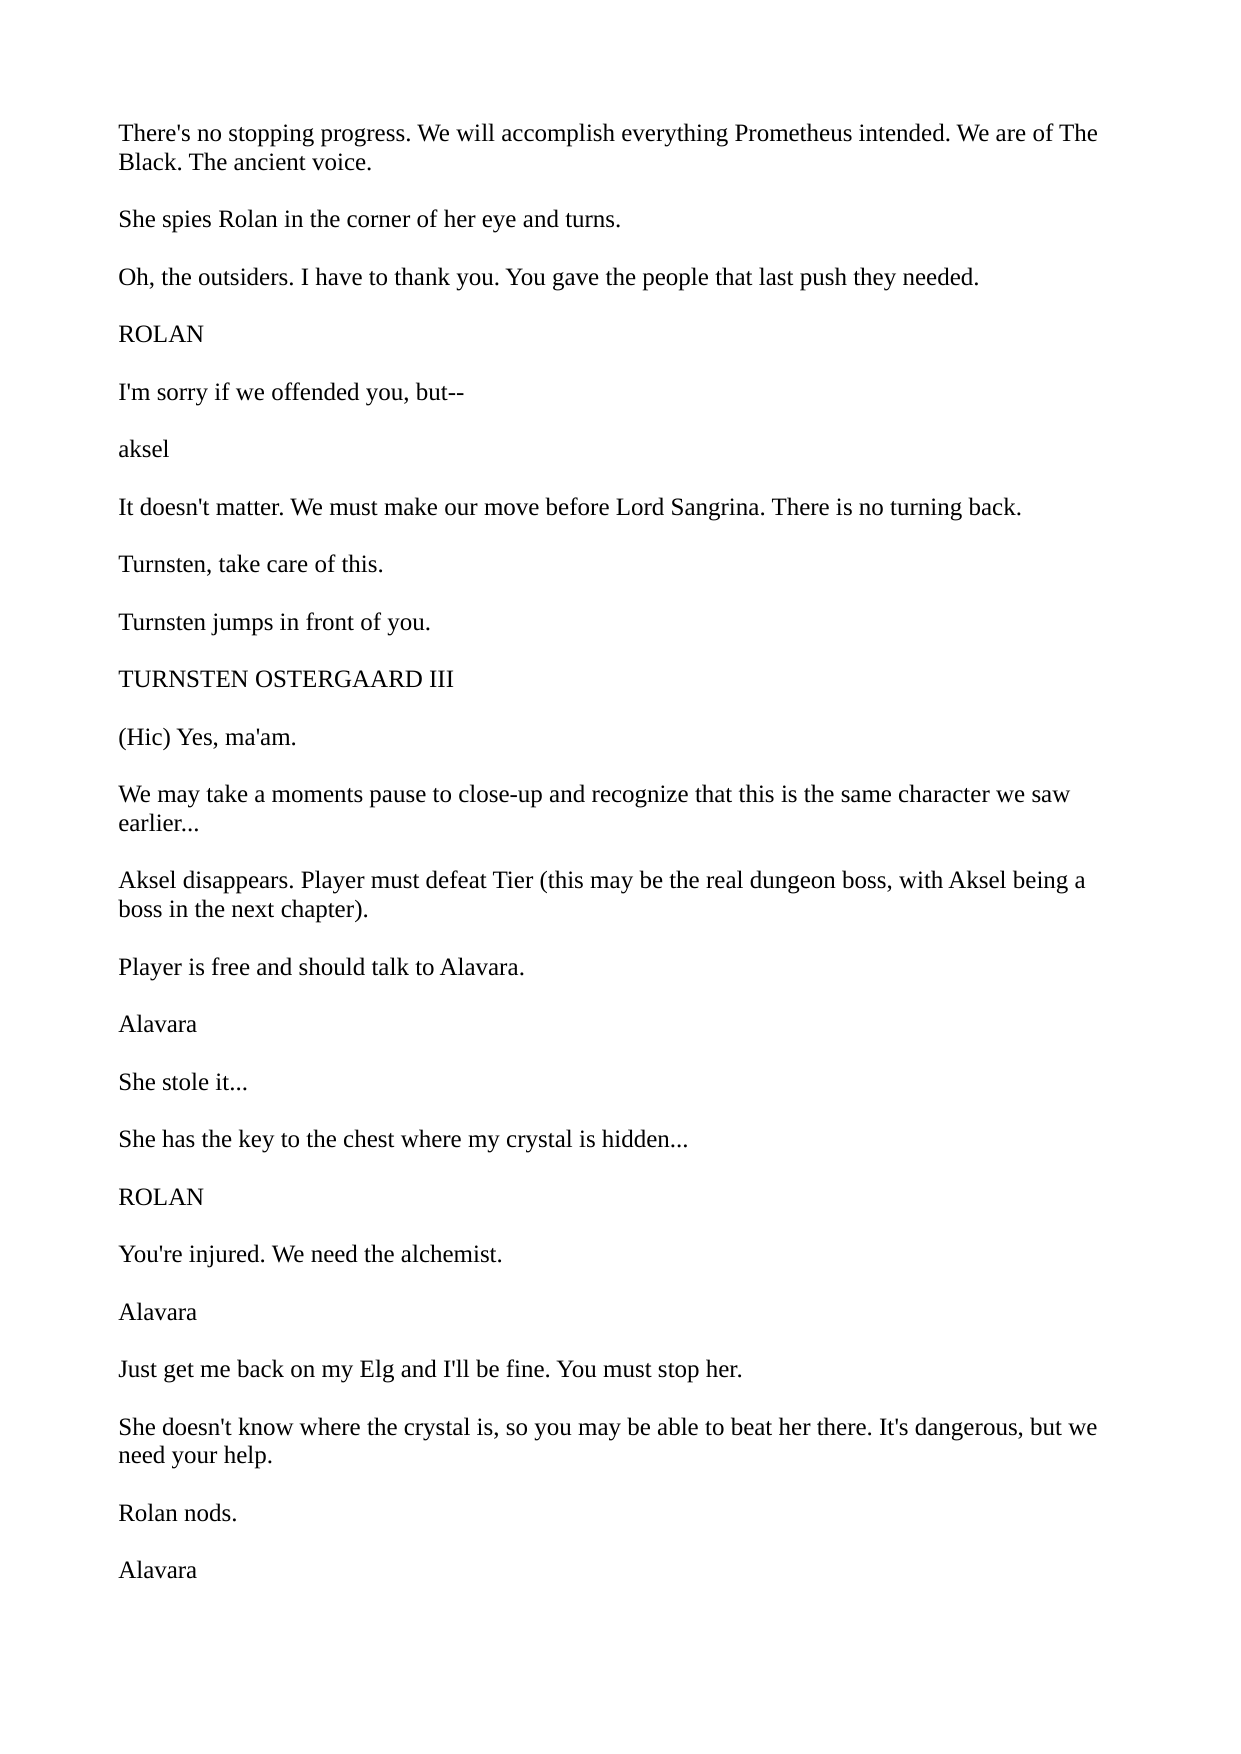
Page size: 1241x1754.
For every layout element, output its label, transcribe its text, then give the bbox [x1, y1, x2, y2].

text aksel [118, 434, 1122, 463]
text Rolan nods. [118, 1498, 1122, 1527]
text We may take a moments pause to close-up and recognize that this is the same character we saw earlier... [118, 779, 1122, 837]
text Player is free and should talk to Alavara. [118, 952, 1122, 981]
text Alavara [118, 1009, 1122, 1038]
text (Hic) Yes, ma'am. [118, 722, 1122, 751]
text Oh, the outsiders. I have to thank you. You gave the people that last push they needed. [118, 262, 1122, 291]
text Alavara [118, 1556, 1122, 1584]
text Just get me back on my Elg and I'll be fine. You must stop her. [118, 1354, 1122, 1383]
text It doesn't matter. We must make our move before Lord Sangrina. There is no turning back. [118, 492, 1122, 521]
text Alavara [118, 1297, 1122, 1326]
text ROLAN [118, 1182, 1122, 1211]
text She spies Rolan in the corner of her eye and turns. [118, 204, 1122, 233]
text You're injured. We need the alchemist. [118, 1239, 1122, 1268]
text There's no stopping progress. We will accomplish everything Prometheus intended. We are of The Black. The ancient voice. [118, 118, 1122, 176]
text Aksel disappears. Player must defeat Tier (this may be the real dungeon boss, with Aksel being a boss in the next chapter). [118, 866, 1122, 923]
text I'm sorry if we offended you, but-- [118, 377, 1122, 406]
text TURNSTEN OSTERGAARD III [118, 664, 1122, 693]
text She stole it... [118, 1067, 1122, 1096]
text Turnsten jumps in front of you. [118, 607, 1122, 636]
text She doesn't know where the crystal is, so you may be able to beat her there. It's dangerous, but we need your help. [118, 1412, 1122, 1469]
text She has the key to the chest where my crystal is hidden... [118, 1124, 1122, 1153]
text ROLAN [118, 319, 1122, 348]
text Turnsten, take care of this. [118, 549, 1122, 578]
